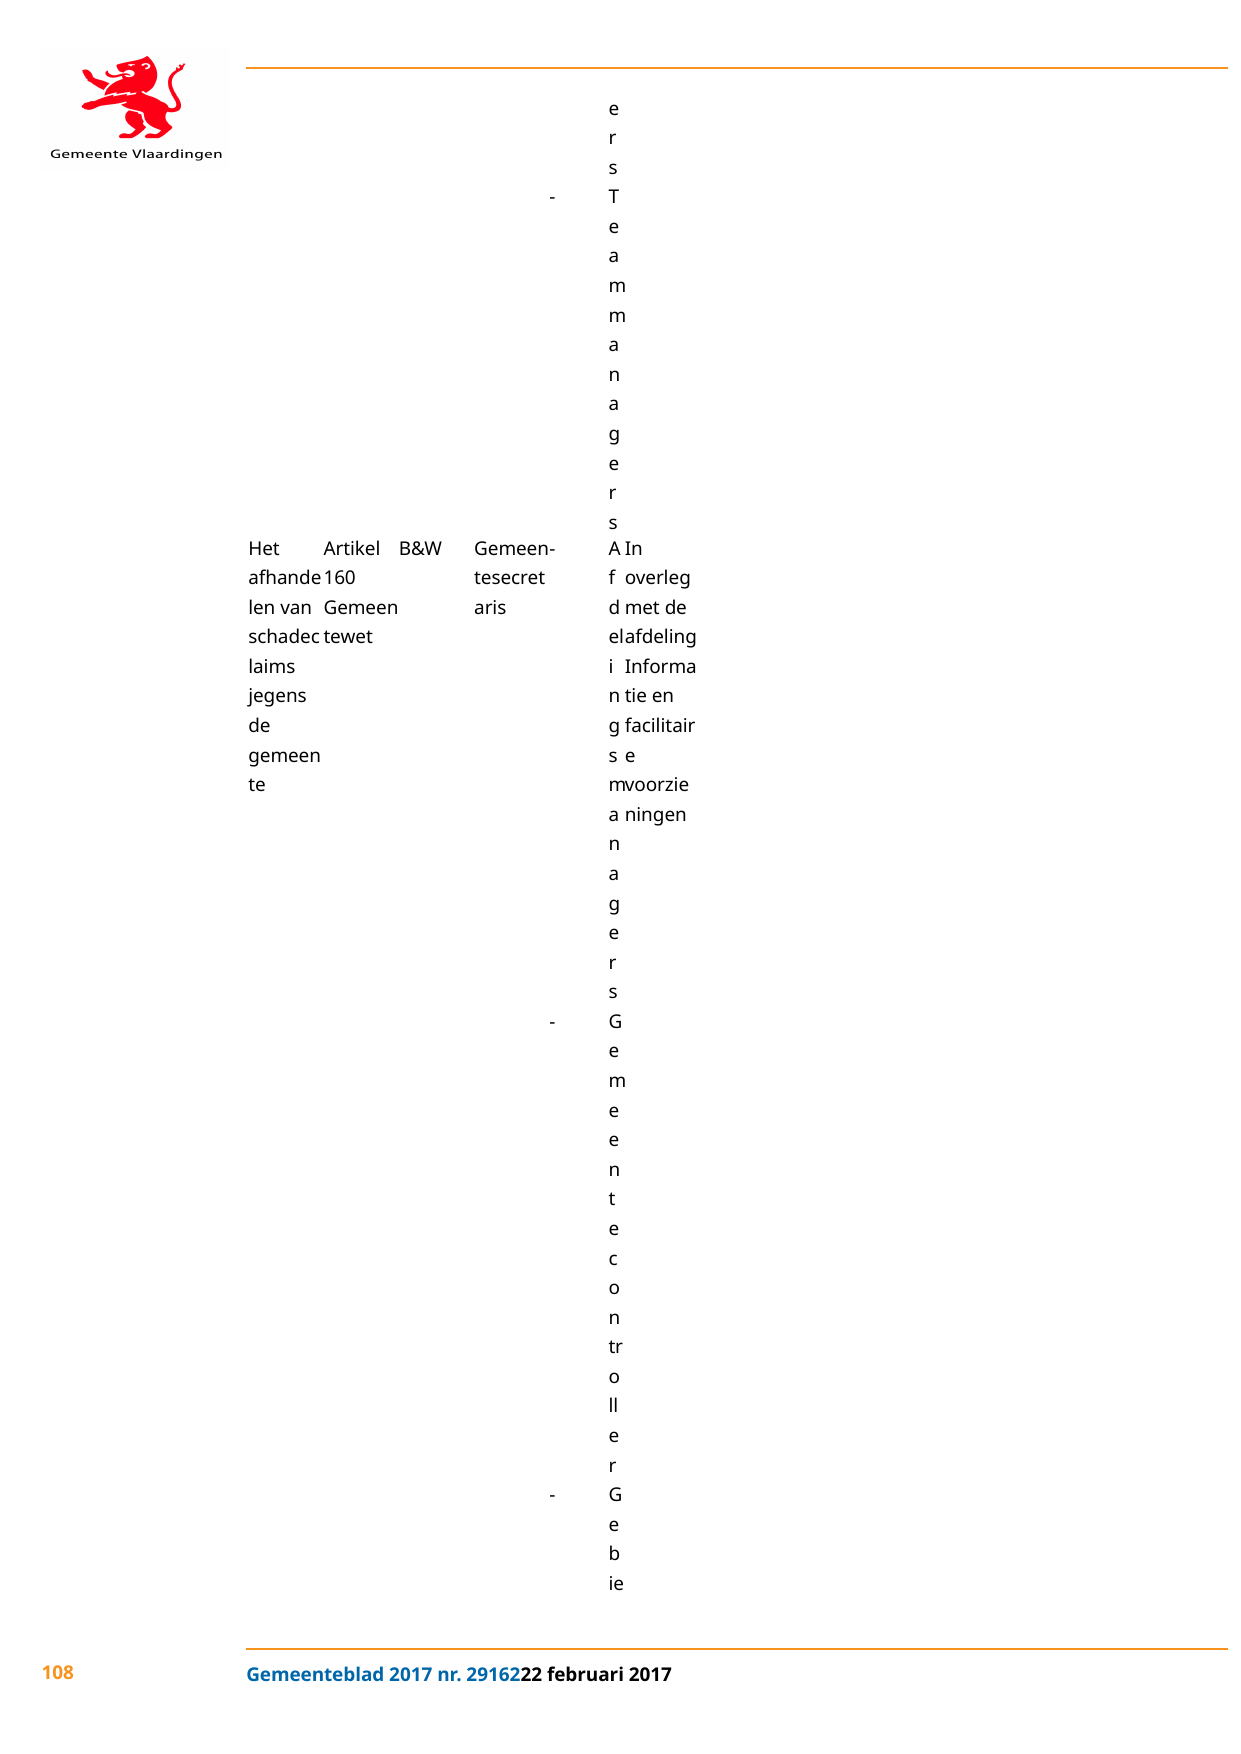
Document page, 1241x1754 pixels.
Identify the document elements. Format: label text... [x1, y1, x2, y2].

table_cell Afdelingsmanagers Gemeentecontroller Gebie [549, 535, 624, 1596]
table_cell Het afhandelen van schadeclaims jegens de gemeente [248, 535, 323, 1596]
table_cell [625, 95, 700, 535]
picture [41, 47, 231, 172]
table_cell [248, 95, 323, 535]
table_cell [399, 95, 474, 535]
table_cell Gemeentesecretaris [474, 535, 549, 1596]
table_cell B&W [399, 535, 474, 1596]
table_cell In overleg met de afdeling Informatie en facilitaire voorzieningen [625, 535, 700, 1596]
table_cell [323, 95, 398, 535]
table_cell Artikel 160 Gemeentewet [323, 535, 398, 1596]
table_cell ers Teammanagers [549, 95, 624, 535]
table_cell [474, 95, 549, 535]
